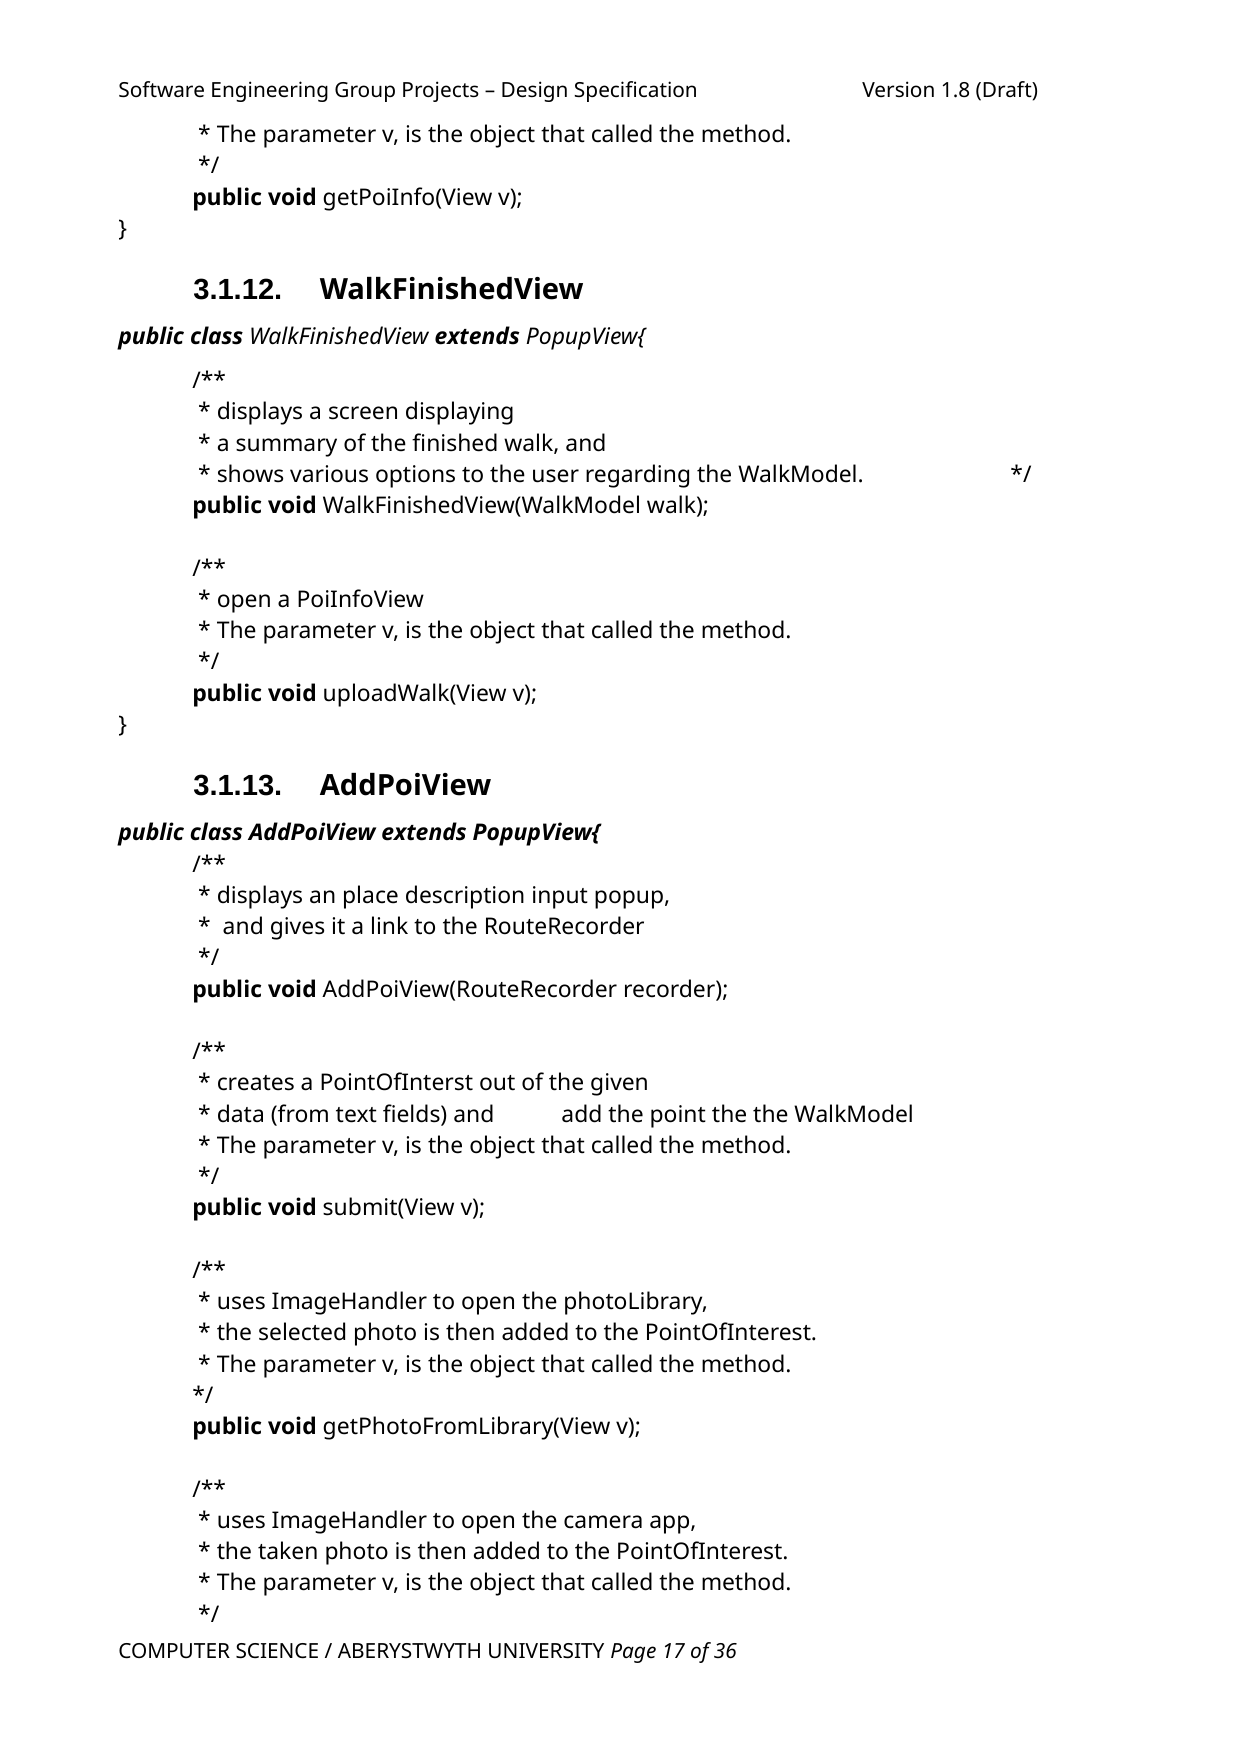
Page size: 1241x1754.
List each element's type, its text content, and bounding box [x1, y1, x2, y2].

text * uses ImageHandler to open the camera app, [118, 1504, 1122, 1535]
text public void getPoiInfo(View v); [118, 181, 1122, 212]
text public class AddPoiView extends PopupView{ [118, 816, 1122, 847]
text public void getPhotoFromLibrary(View v); [118, 1410, 1122, 1441]
text * the taken photo is then added to the PointOfInterest. [118, 1535, 1122, 1566]
text */ [118, 1160, 1122, 1191]
text * data (from text fields) and add the point the the WalkModel [118, 1097, 1122, 1129]
text public void WalkFinishedView(WalkModel walk); [118, 489, 1122, 520]
text */ [118, 645, 1122, 677]
subtitle AddPoiView [193, 764, 1122, 804]
subtitle WalkFinishedView [193, 268, 1122, 308]
text /** [118, 847, 1122, 879]
text */ [118, 1597, 1122, 1629]
text public void AddPoiView(RouteRecorder recorder); [118, 972, 1122, 1004]
text * open a PoiInfoView [118, 583, 1122, 614]
text /** [118, 364, 1122, 395]
text /** [118, 552, 1122, 583]
text * displays a screen displaying [118, 395, 1122, 427]
text * The parameter v, is the object that called the method. [118, 614, 1122, 645]
text /** [118, 1254, 1122, 1285]
text * the selected photo is then added to the PointOfInterest. [118, 1316, 1122, 1347]
text * displays an place description input popup, [118, 879, 1122, 910]
text */ [118, 1379, 1122, 1410]
text /** [118, 1472, 1122, 1504]
text * creates a PointOfInterst out of the given [118, 1066, 1122, 1097]
text public void uploadWalk(View v); [118, 677, 1122, 708]
text public class WalkFinishedView extends PopupView{ [118, 320, 1122, 352]
text * a summary of the finished walk, and [118, 427, 1122, 458]
text * The parameter v, is the object that called the method. [118, 1129, 1122, 1160]
text * The parameter v, is the object that called the method. [118, 118, 1122, 149]
text * and gives it a link to the RouteRecorder [118, 910, 1122, 941]
text * The parameter v, is the object that called the method. [118, 1347, 1122, 1379]
text */ [118, 149, 1122, 181]
text } [118, 212, 1122, 243]
text * uses ImageHandler to open the photoLibrary, [118, 1285, 1122, 1316]
text } [118, 708, 1122, 739]
text * shows various options to the user regarding the WalkModel. */ [118, 458, 1122, 489]
text public void submit(View v); [118, 1191, 1122, 1222]
text */ [118, 941, 1122, 972]
text * The parameter v, is the object that called the method. [118, 1566, 1122, 1597]
text /** [118, 1035, 1122, 1066]
